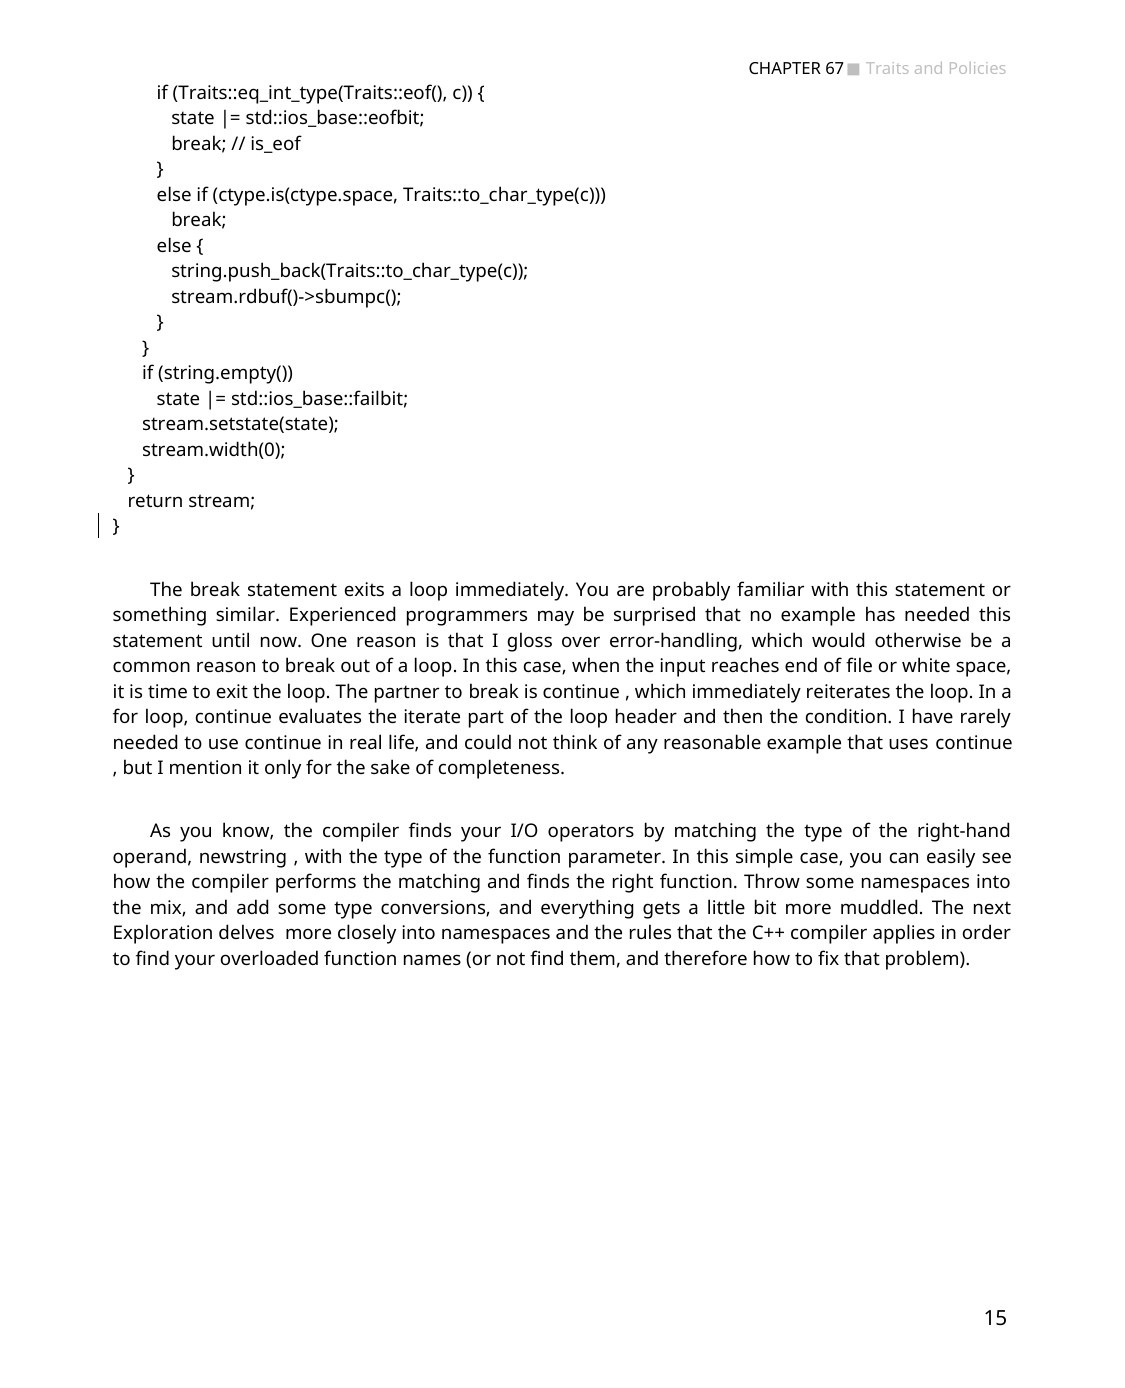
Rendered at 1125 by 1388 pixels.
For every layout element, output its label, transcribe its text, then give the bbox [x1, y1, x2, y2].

text As you know, the compiler finds your I/O operators by matching the type of the right-hand operand, newstring , with the type of the function parameter. In this simple case, you can easily see how the compiler performs the matching and finds the right function. Throw some namespaces into the mix, and add some type conversions, and everything gets a little bit more muddled. The next Exploration delves more closely into namespaces and the rules that the C++ compiler applies in order to find your overloaded function names (or not find them, and therefore how to fix that problem). [112, 817, 1012, 971]
text } [112, 462, 1012, 487]
text stream.setstate(state); [112, 411, 1012, 436]
text return stream; [112, 487, 1012, 513]
text else if (ctype.is(ctype.space, Traits::to_char_type(c))) [112, 181, 1012, 207]
text state |= std::ios_base::eofbit; [112, 104, 1012, 130]
text else { [112, 232, 1012, 258]
text } [112, 334, 1012, 360]
text state |= std::ios_base::failbit; [112, 385, 1012, 411]
text } [112, 156, 1012, 181]
text stream.width(0); [112, 436, 1012, 462]
text string.push_back(Traits::to_char_type(c)); [112, 258, 1012, 283]
text if (string.empty()) [112, 360, 1012, 385]
text } [112, 309, 1012, 334]
text stream.rdbuf()->sbumpc(); [112, 283, 1012, 309]
text } [112, 513, 1012, 538]
text break; // is_eof [112, 130, 1012, 156]
text if (Traits::eq_int_type(Traits::eof(), c)) { [112, 79, 1012, 104]
text break; [112, 207, 1012, 232]
text The break statement exits a loop immediately. You are probably familiar with this statement or something similar. Experienced programmers may be surprised that no example has needed this statement until now. One reason is that I gloss over error-handling, which would otherwise be a common reason to break out of a loop. In this case, when the input reaches end of file or white space, it is time to exit the loop. The partner to break is continue , which immediately reiterates the loop. In a for loop, continue evaluates the iterate part of the loop header and then the condition. I have rarely needed to use continue in real life, and could not think of any reasonable example that uses continue , but I mention it only for the sake of completeness. [112, 576, 1012, 780]
